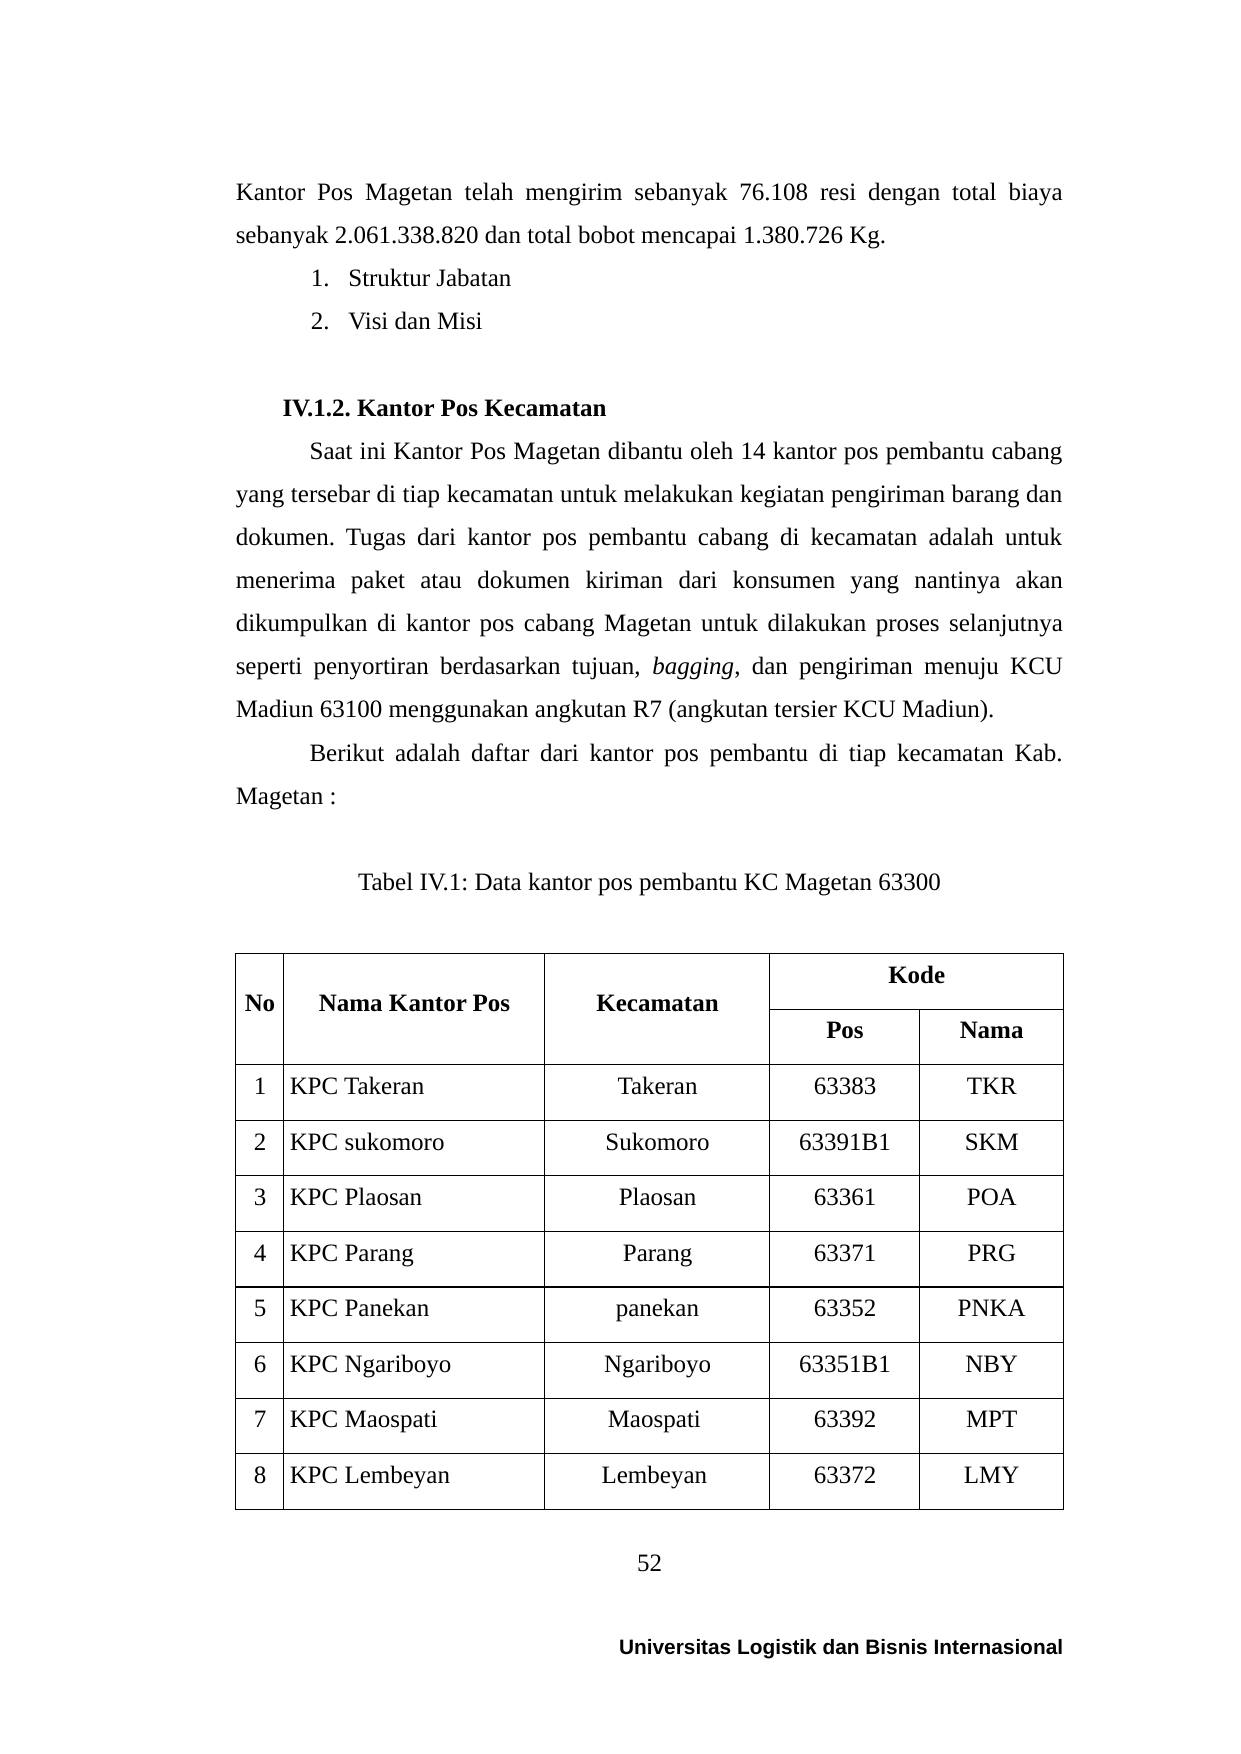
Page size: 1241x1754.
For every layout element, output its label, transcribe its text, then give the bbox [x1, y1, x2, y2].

table_cell PNKA [920, 1288, 1063, 1342]
text Tabel IV.1: Data kantor pos pembantu KC Magetan 63300 [236, 867, 1063, 896]
table_cell 6 [236, 1343, 283, 1397]
table_cell Nama [920, 1010, 1063, 1064]
table_cell KPC Maospati [284, 1399, 544, 1453]
table_cell SKM [920, 1121, 1063, 1175]
table_header Nama Kantor Pos [284, 954, 544, 1064]
table_cell 63361 [770, 1176, 919, 1231]
table_cell 63391B1 [770, 1121, 919, 1175]
table_cell panekan [545, 1288, 769, 1342]
table_cell KPC sukomoro [284, 1121, 544, 1175]
table_cell 63371 [770, 1232, 919, 1286]
table_cell PRG [920, 1232, 1063, 1286]
table_cell Pos [770, 1010, 919, 1064]
text Kantor Pos Magetan telah mengirim sebanyak 76.108 resi dengan total biaya sebanyak 2.061.338.820 dan total bobot mencapai 1.380.726 Kg. [236, 177, 1063, 249]
table_cell 63383 [770, 1065, 919, 1120]
table_cell Maospati [545, 1399, 769, 1453]
table_header No [236, 954, 283, 1064]
table_cell KPC Parang [284, 1232, 544, 1286]
table_cell 4 [236, 1232, 283, 1286]
list Struktur Jabatan [311, 263, 1063, 292]
table_cell 63351B1 [770, 1343, 919, 1397]
table_cell KPC Plaosan [284, 1176, 544, 1231]
table_cell Lembeyan [545, 1454, 769, 1508]
table_cell Parang [545, 1232, 769, 1286]
table_cell TKR [920, 1065, 1063, 1120]
text Saat ini Kantor Pos Magetan dibantu oleh 14 kantor pos pembantu cabang yang tersebar di tiap kecamatan untuk melakukan kegiatan pengiriman barang dan dokumen. Tugas dari kantor pos pembantu cabang di kecamatan adalah untuk menerima paket atau dokumen kiriman dari konsumen yang nantinya akan dikumpulkan di kantor pos cabang Magetan untuk dilakukan proses selanjutnya seperti penyortiran berdasarkan tujuan, bagging, dan pengiriman menuju KCU Madiun 63100 menggunakan angkutan R7 (angkutan tersier KCU Madiun). [236, 436, 1063, 723]
table_cell 63392 [770, 1399, 919, 1453]
table_cell Sukomoro [545, 1121, 769, 1175]
table_cell 7 [236, 1399, 283, 1453]
table_cell KPC Takeran [284, 1065, 544, 1120]
table_cell 63352 [770, 1288, 919, 1342]
table_cell 1 [236, 1065, 283, 1120]
table_cell MPT [920, 1399, 1063, 1453]
subtitle Kantor pos kecamatan [282, 393, 1063, 421]
table_cell NBY [920, 1343, 1063, 1397]
table_cell Ngariboyo [545, 1343, 769, 1397]
table_cell LMY [920, 1454, 1063, 1508]
table_cell KPC Panekan [284, 1288, 544, 1342]
table_cell 63372 [770, 1454, 919, 1508]
text Berikut adalah daftar dari kantor pos pembantu di tiap kecamatan Kab. Magetan : [236, 738, 1063, 809]
table_cell 5 [236, 1288, 283, 1342]
table_header Kode [770, 954, 1063, 1009]
table_cell 2 [236, 1121, 283, 1175]
table_cell 8 [236, 1454, 283, 1508]
table_cell KPC Ngariboyo [284, 1343, 544, 1397]
table_header Kecamatan [545, 954, 769, 1064]
table_cell 3 [236, 1176, 283, 1231]
table_cell Plaosan [545, 1176, 769, 1231]
table_cell KPC Lembeyan [284, 1454, 544, 1508]
list Visi dan Misi [311, 306, 1063, 335]
table_cell Takeran [545, 1065, 769, 1120]
table_cell POA [920, 1176, 1063, 1231]
